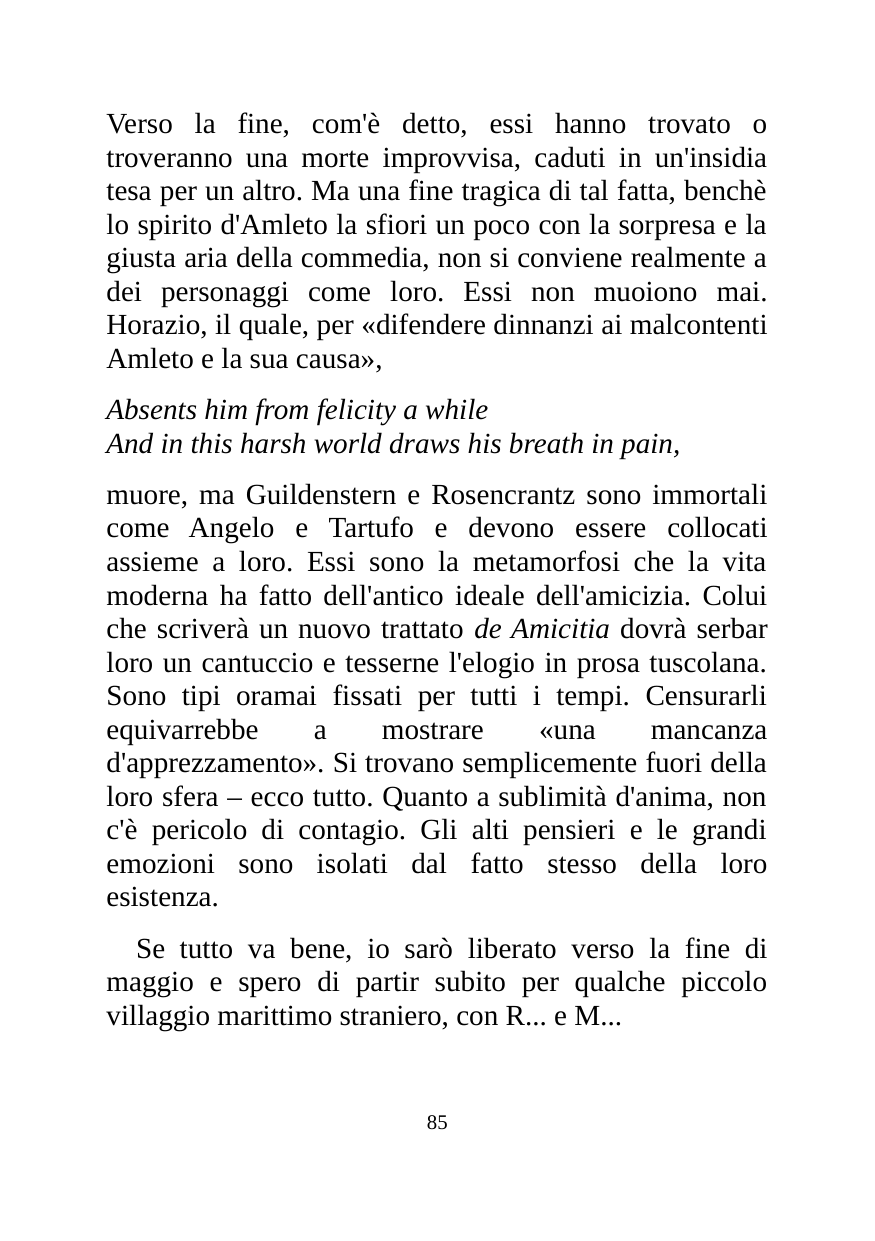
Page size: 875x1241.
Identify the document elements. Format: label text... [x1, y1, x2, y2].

text Verso la fine, com'è detto, essi hanno trovato o troveranno una morte improvvisa, caduti in un'insidia tesa per un altro. Ma una fine tragica di tal fatta, benchè lo spirito d'Amleto la sfiori un poco con la sorpresa e la giusta aria della commedia, non si conviene realmente a dei personaggi come loro. Essi non muoiono mai. Horazio, il quale, per «difendere dinnanzi ai malcontenti Amleto e la sua causa», [106, 106, 768, 374]
text Absents him from felicity a while And in this harsh world draws his breath in pain, [106, 392, 768, 459]
text Se tutto va bene, io sarò liberato verso la fine di maggio e spero di partir subito per qualche piccolo villaggio marittimo straniero, con R... e M... [106, 931, 768, 1031]
text muore, ma Guildenstern e Rosencrantz sono immortali come Angelo e Tartufo e devono essere collocati assieme a loro. Essi sono la metamorfosi che la vita moderna ha fatto dell'antico ideale dell'amicizia. Colui che scriverà un nuovo trattato de Amicitia dovrà serbar loro un cantuccio e tesserne l'elogio in prosa tuscolana. Sono tipi oramai fissati per tutti i tempi. Censurarli equivarrebbe a mostrare «una mancanza d'apprezzamento». Si trovano semplicemente fuori della loro sfera – ecco tutto. Quanto a sublimità d'anima, non c'è pericolo di contagio. Gli alti pensieri e le grandi emozioni sono isolati dal fatto stesso della loro esistenza. [106, 477, 768, 913]
